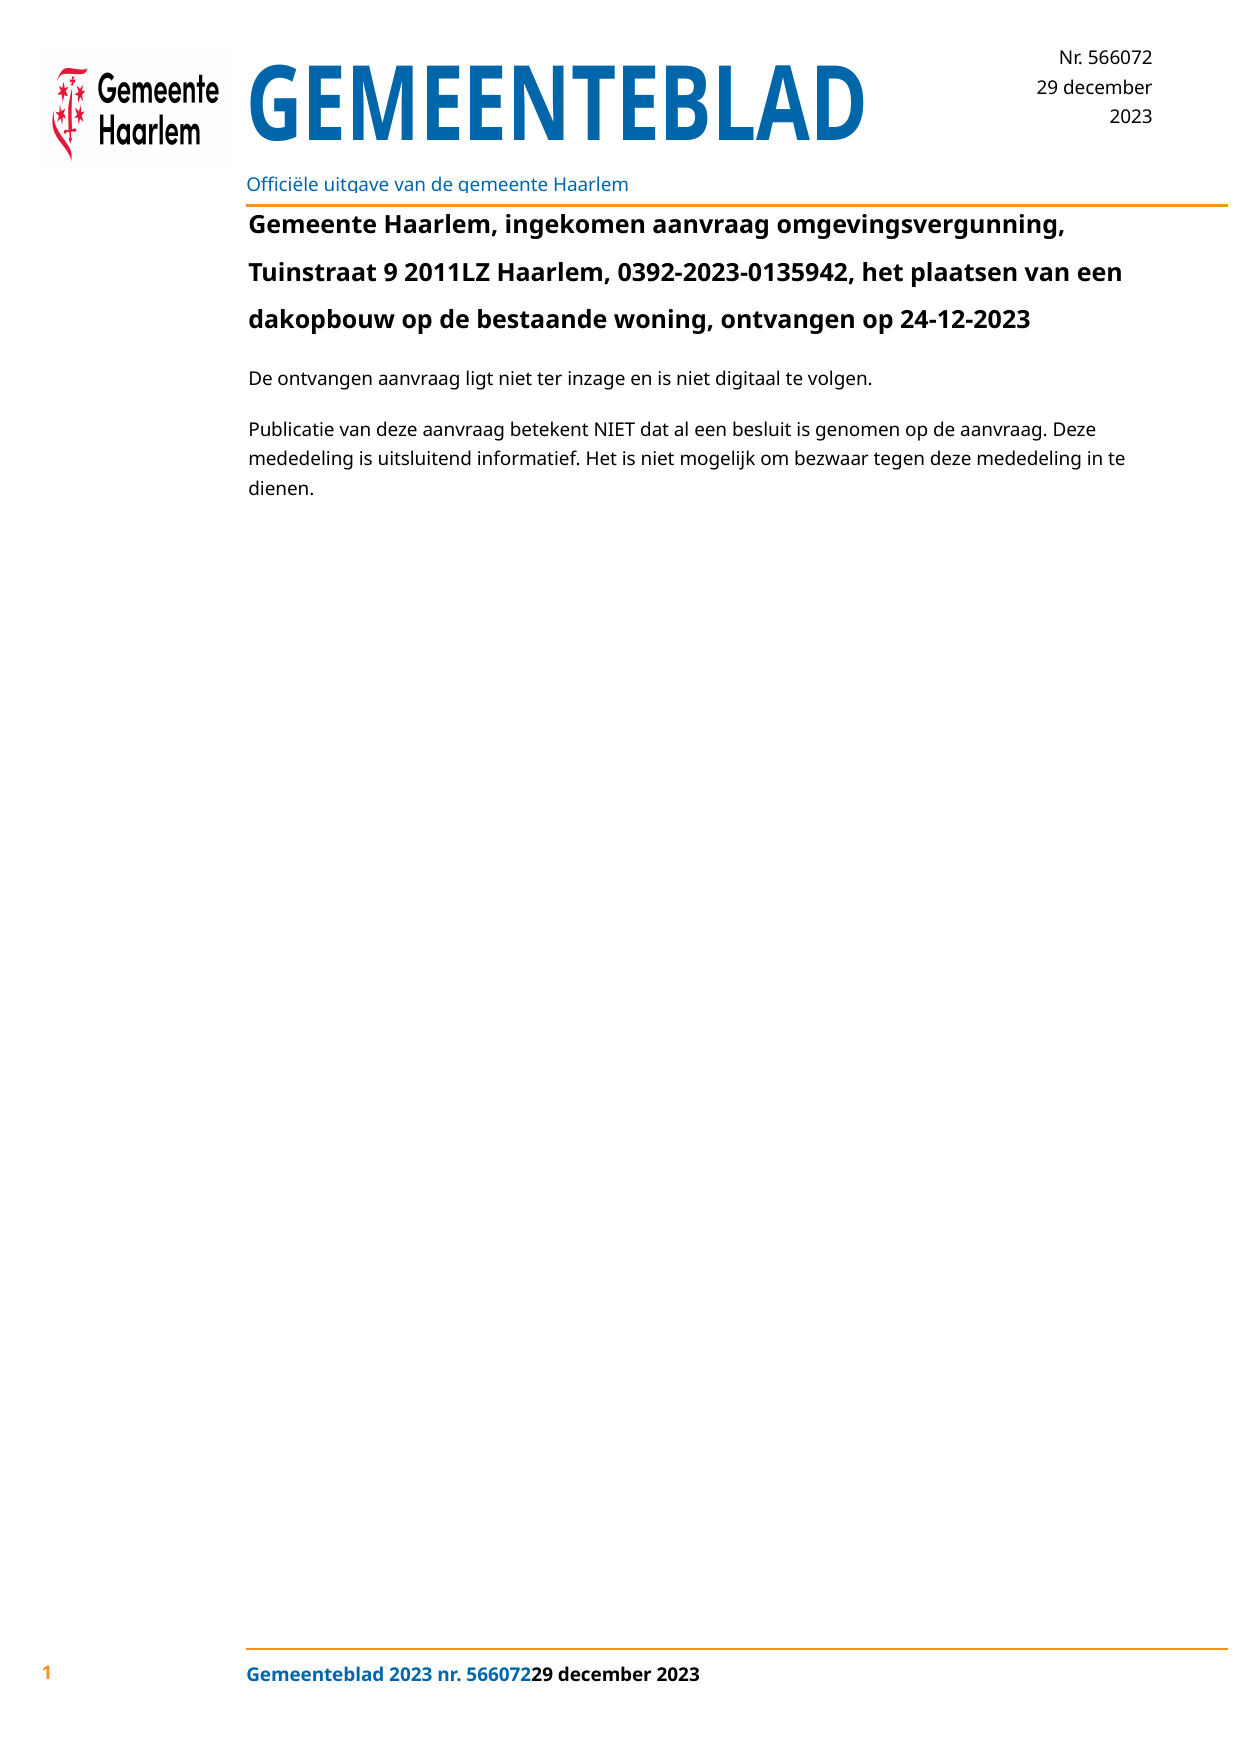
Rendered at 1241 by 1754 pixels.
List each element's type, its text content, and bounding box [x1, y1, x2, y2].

text Gemeente Haarlem, ingekomen aanvraag omgevingsvergunning, Tuinstraat 9 2011LZ Haarlem, 0392-2023-0135942, het plaatsen van een dakopbouw op de bestaande woning, ontvangen op 24-12-2023 [248, 207, 1152, 336]
picture [41, 47, 231, 172]
text De ontvangen aanvraag ligt niet ter inzage en is niet digitaal te volgen. [248, 366, 1152, 391]
text Publicatie van deze aanvraag betekent NIET dat al een besluit is genomen op de aanvraag. Deze mededeling is uitsluitend informatief. Het is niet mogelijk om bezwaar tegen deze mededeling in te dienen. [248, 416, 1152, 501]
